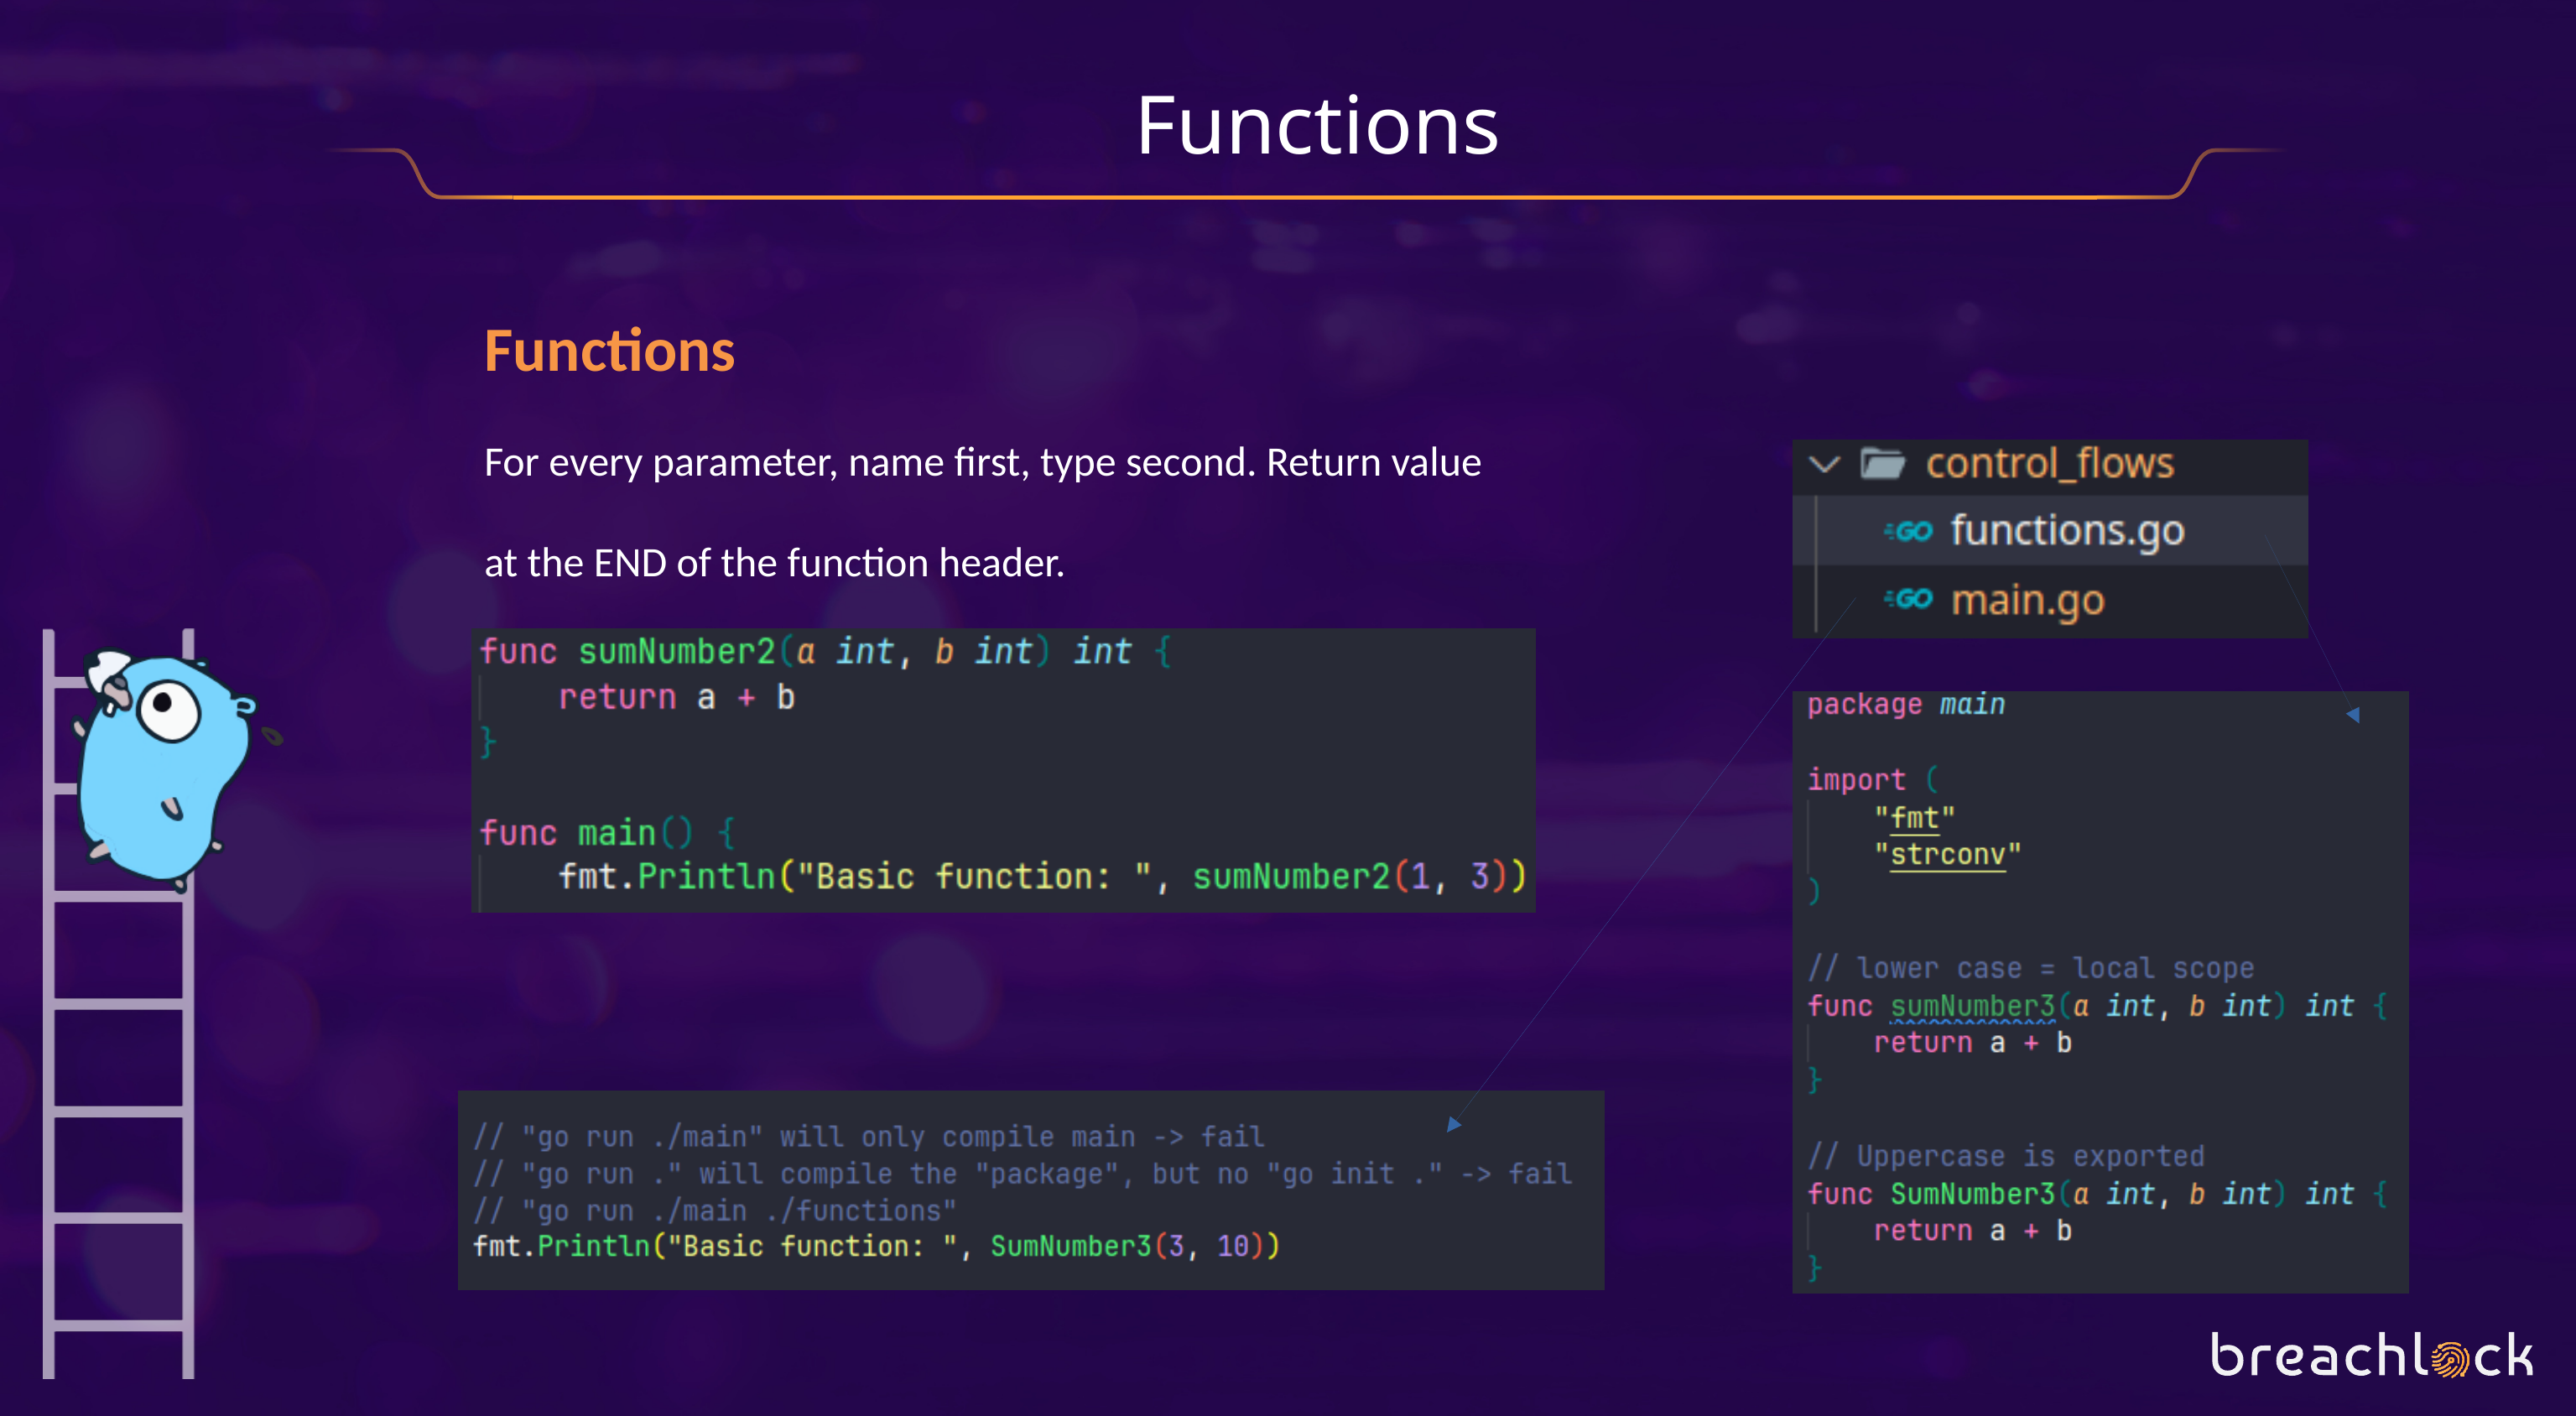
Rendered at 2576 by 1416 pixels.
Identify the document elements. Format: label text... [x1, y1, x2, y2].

text_box Functions For every parameter, name first, type second. Return value at the END of the function header. [1601, 624, 2342, 932]
text_box Functions [440, 84, 2196, 170]
text_box Functions For every parameter, name first, type second. Return value at the END of the function header. [409, 226, 2360, 932]
text_box [239, 68, 2370, 279]
picture [0, 0, 2576, 1416]
text_box [2211, 1330, 2535, 1379]
